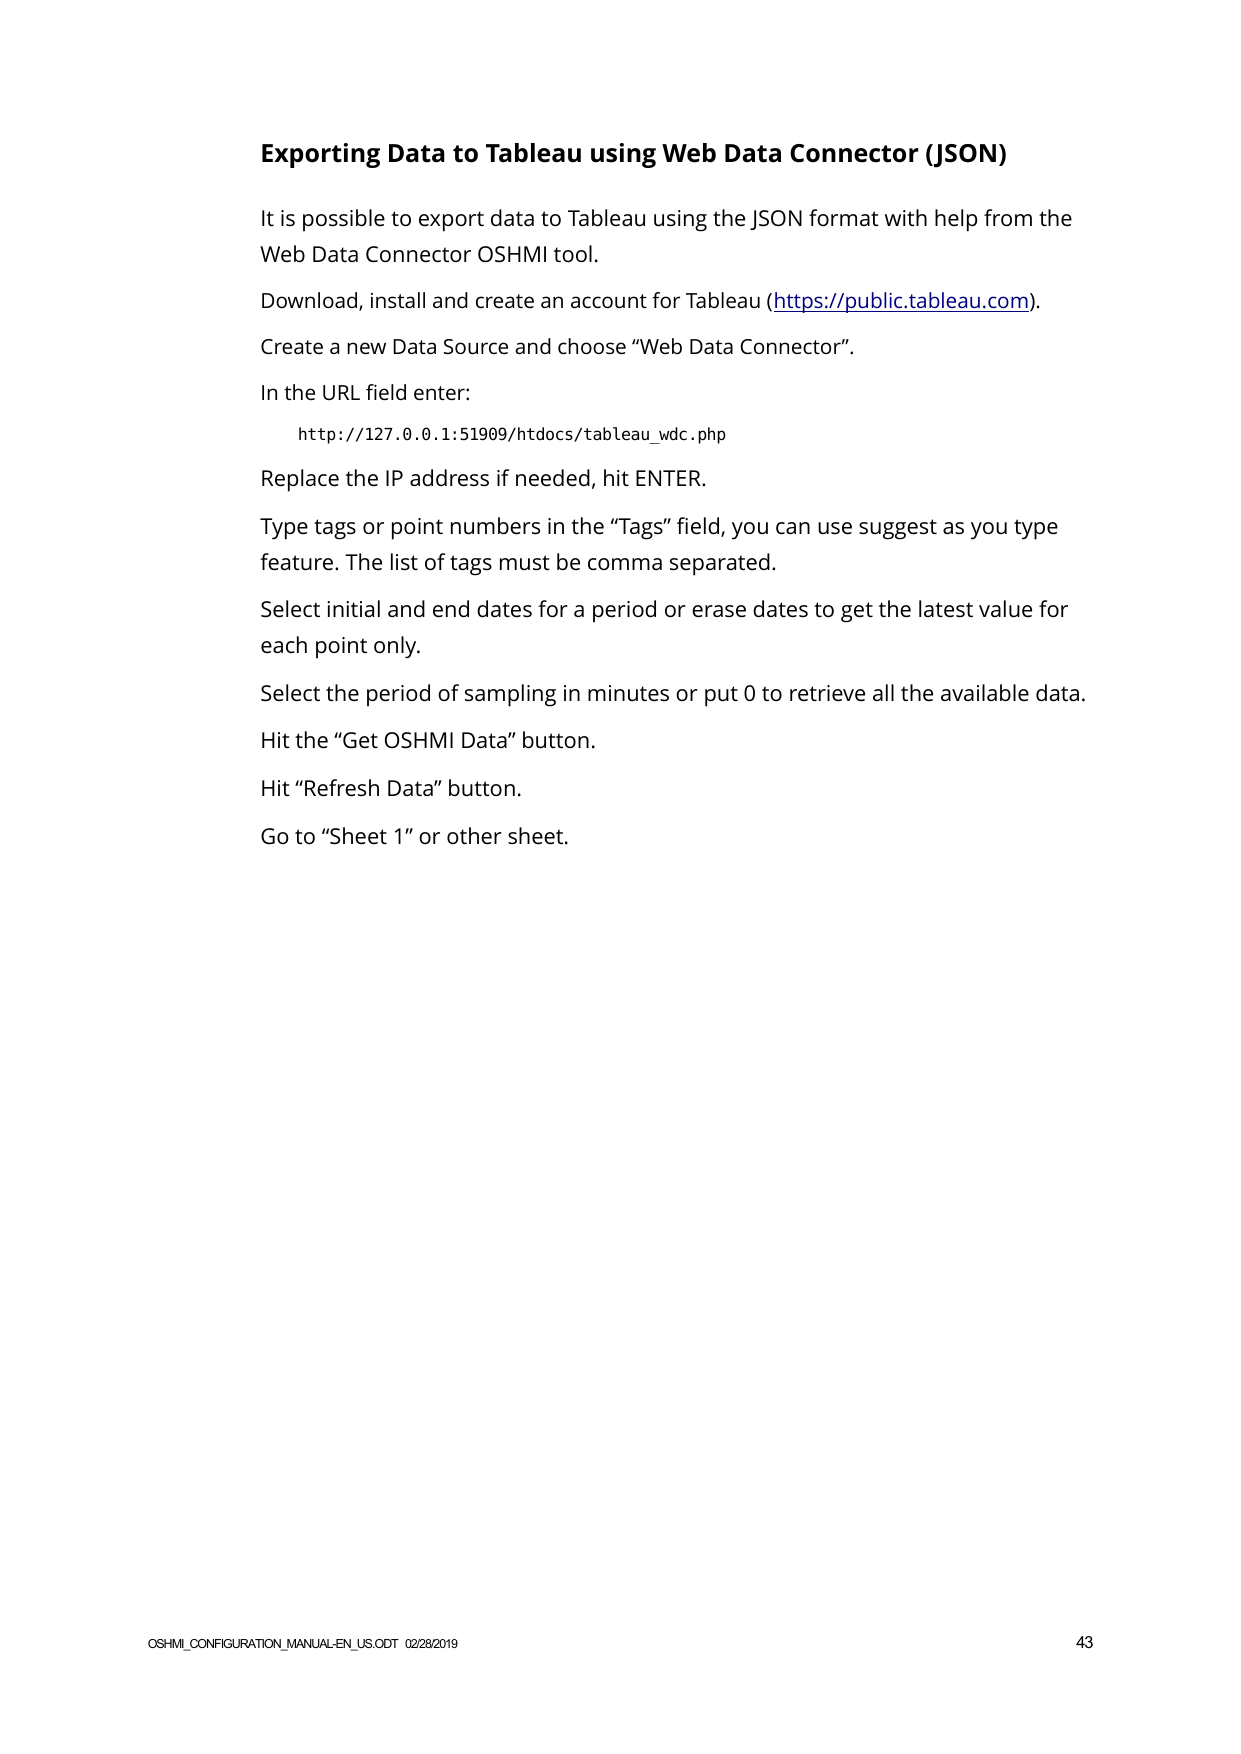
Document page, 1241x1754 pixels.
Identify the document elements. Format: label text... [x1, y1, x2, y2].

text In the URL field enter: [260, 378, 1093, 407]
text Go to “Sheet 1” or other sheet. [260, 821, 1093, 851]
subtitle Exporting Data to Tableau using Web Data Connector (JSON) [260, 136, 1093, 170]
text Select initial and end dates for a period or erase dates to get the latest value for each point only. [260, 594, 1093, 660]
text Hit “Refresh Data” button. [260, 773, 1093, 803]
text Type tags or point numbers in the “Tags” field, you can use suggest as you type feature. The list of tags must be comma separated. [260, 511, 1093, 576]
text Create a new Data Source and choose “Web Data Connector”. [260, 332, 1093, 361]
text Select the period of sampling in minutes or put 0 to retrieve all the available data. [260, 678, 1093, 708]
text http://127.0.0.1:51909/htdocs/tableau_wdc.php [260, 424, 1093, 444]
text Hit the “Get OSHMI Data” button. [260, 726, 1093, 755]
text Download, install and create an account for Tableau (https://public.tableau.com). [260, 286, 1093, 315]
text Replace the IP address if needed, hit ENTER. [260, 463, 1093, 493]
text It is possible to export data to Tableau using the JSON format with help from the Web Data Connector OSHMI tool. [260, 203, 1093, 268]
